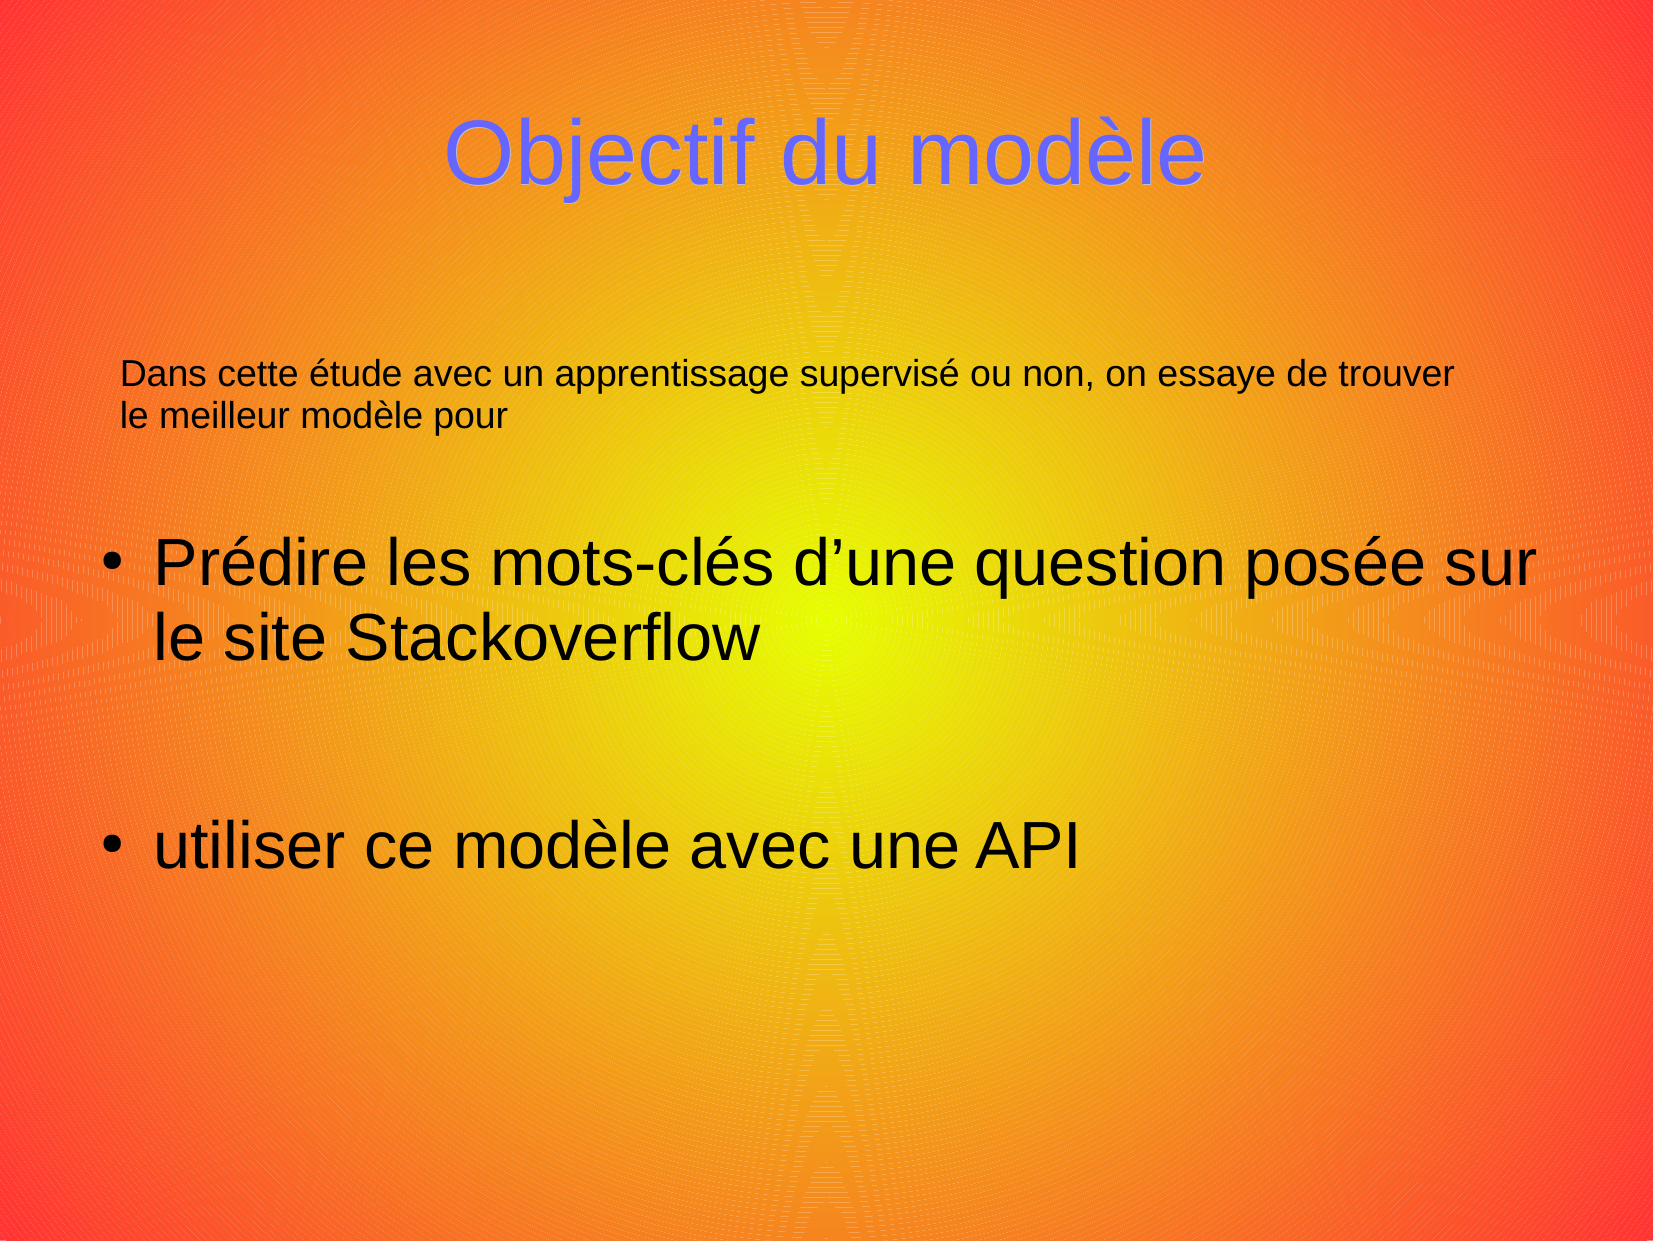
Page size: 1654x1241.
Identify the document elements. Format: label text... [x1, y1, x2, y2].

title Objectif du modèle [82, 49, 1571, 257]
text_box Dans cette étude avec un apprentissage supervisé ou non, on essaye de trouver le meilleur modèle pour [105, 345, 1501, 444]
list Prédire les mots-clés d’une question posée sur le site Stackoverflow utiliser ce modèle avec une API [82, 525, 1571, 1010]
